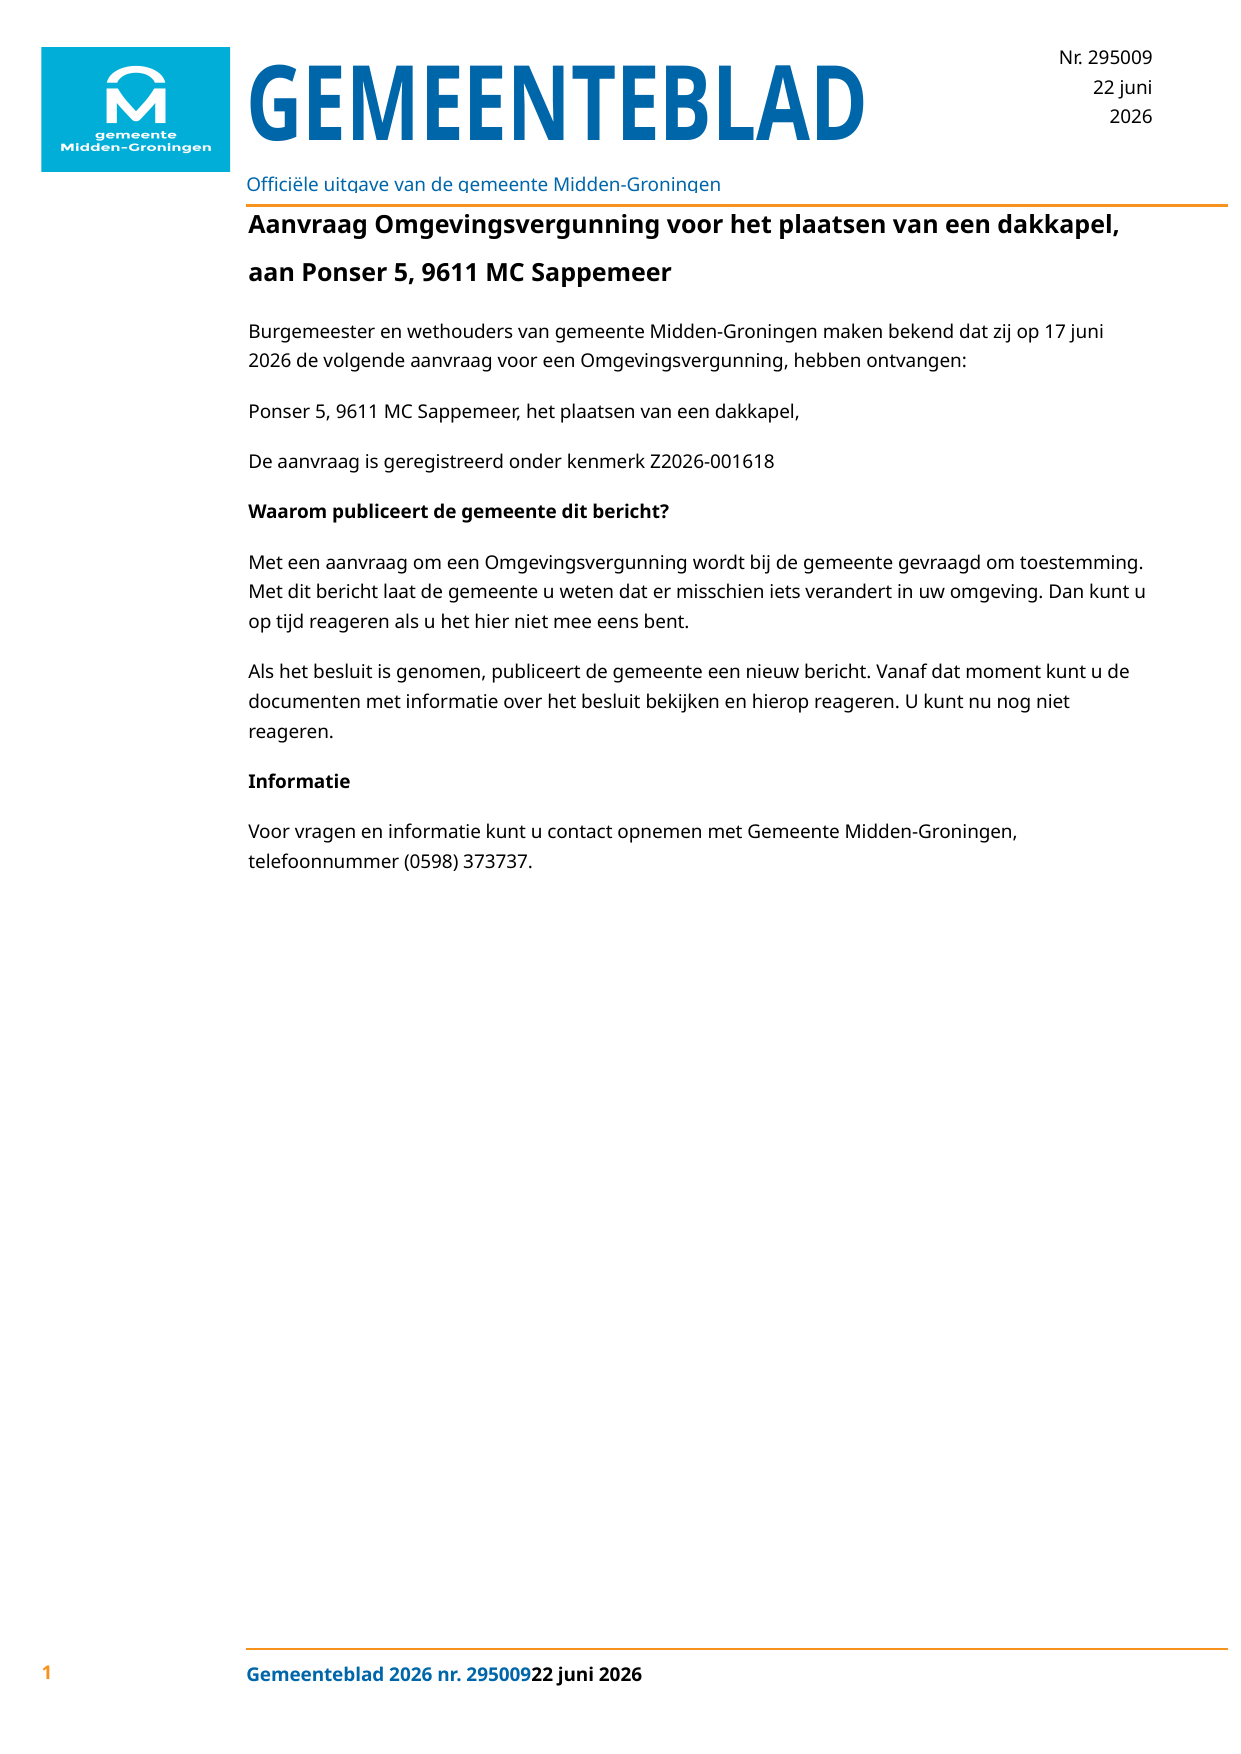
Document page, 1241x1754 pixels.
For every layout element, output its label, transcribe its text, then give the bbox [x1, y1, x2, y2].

text Informatie [248, 768, 1152, 794]
text Ponser 5, 9611 MC Sappemeer, het plaatsen van een dakkapel, [248, 398, 1152, 424]
text Aanvraag Omgevingsvergunning voor het plaatsen van een dakkapel, aan Ponser 5, 9611 MC Sappemeer [248, 207, 1152, 288]
text Als het besluit is genomen, publiceert de gemeente een nieuw bericht. Vanaf dat moment kunt u de documenten met informatie over het besluit bekijken en hierop reageren. U kunt nu nog niet reageren. [248, 659, 1152, 744]
picture [107, 89, 165, 122]
text Waarom publiceert de gemeente dit bericht? [248, 499, 1152, 524]
text Met een aanvraag om een Omgevingsvergunning wordt bij de gemeente gevraagd om toestemming. Met dit bericht laat de gemeente u weten dat er misschien iets verandert in uw omgeving. Dan kunt u op tijd reageren als u het hier niet mee eens bent. [248, 549, 1152, 634]
text Voor vragen en informatie kunt u contact opnemen met Gemeente Midden-Groningen, telefoonnummer (0598) 373737. [248, 819, 1152, 874]
picture [184, 146, 190, 153]
picture [108, 66, 164, 82]
text Burgemeester en wethouders van gemeente Midden-Groningen maken bekend dat zij op 17 juni 2026 de volgende aanvraag voor een Omgevingsvergunning, hebben ontvangen: [248, 318, 1152, 373]
text De aanvraag is geregistreerd onder kenmerk Z2026-001618 [248, 448, 1152, 474]
